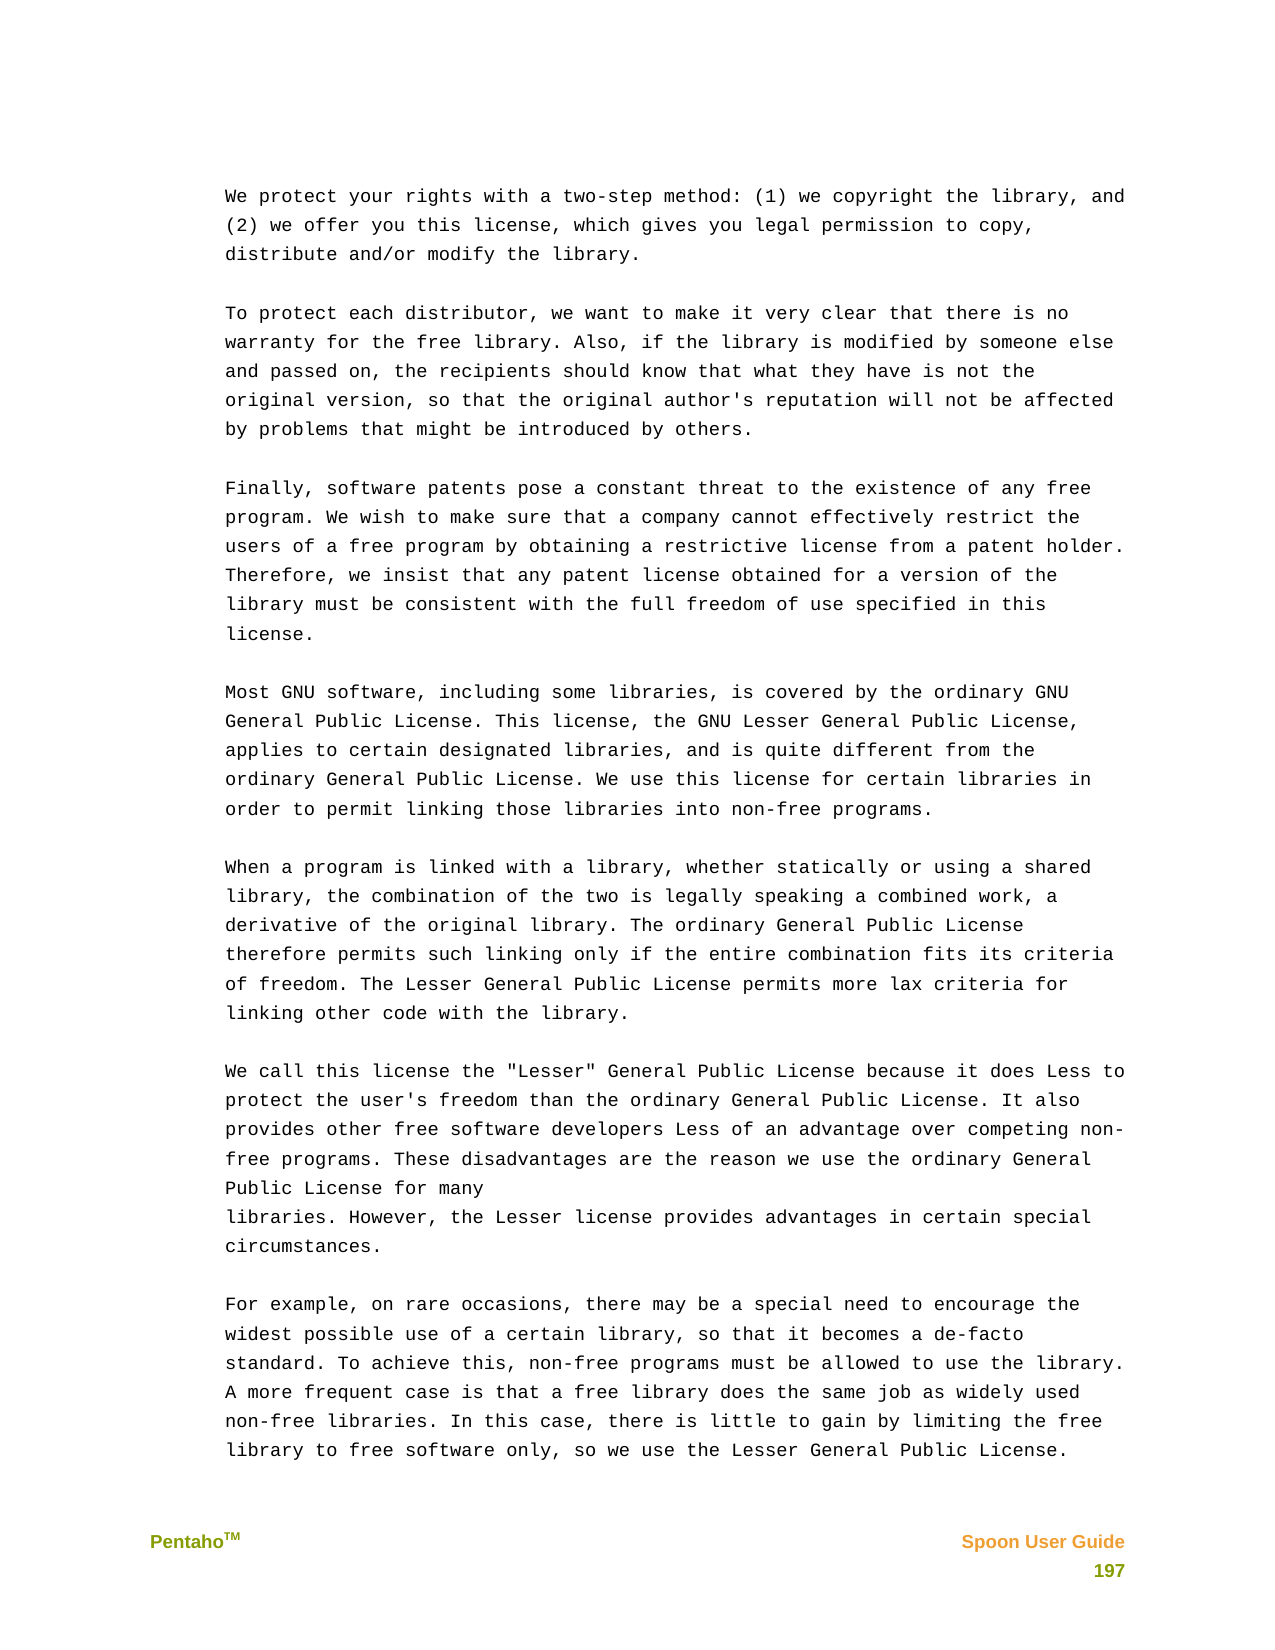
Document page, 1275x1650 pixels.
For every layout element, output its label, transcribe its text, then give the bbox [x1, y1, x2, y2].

text When a program is linked with a library, whether statically or using a shared library, the combination of the two is legally speaking a combined work, a derivative of the original library. The ordinary General Public License therefore permits such linking only if the entire combination fits its criteria of freedom. The Lesser General Public License permits more lax criteria for linking other code with the library. [225, 850, 1125, 1025]
text Most GNU software, including some libraries, is covered by the ordinary GNU General Public License. This license, the GNU Lesser General Public License, applies to certain designated libraries, and is quite different from the ordinary General Public License. We use this license for certain libraries in order to permit linking those libraries into non-free programs. [225, 675, 1125, 821]
text We protect your rights with a two-step method: (1) we copyright the library, and (2) we offer you this license, which gives you legal permission to copy, distribute and/or modify the library. [225, 179, 1125, 267]
text Finally, software patents pose a constant threat to the existence of any free program. We wish to make sure that a company cannot effectively restrict the users of a free program by obtaining a restrictive license from a patent holder. Therefore, we insist that any patent license obtained for a version of the library must be consistent with the full freedom of use specified in this license. [225, 471, 1125, 646]
text For example, on rare occasions, there may be a special need to encourage the widest possible use of a certain library, so that it becomes a de-facto standard. To achieve this, non-free programs must be allowed to use the library. A more frequent case is that a free library does the same job as widely used non-free libraries. In this case, there is little to gain by limiting the free library to free software only, so we use the Lesser General Public License. [225, 1287, 1125, 1462]
text We call this license the "Lesser" General Public License because it does Less to protect the user's freedom than the ordinary General Public License. It also provides other free software developers Less of an advantage over competing non-free programs. These disadvantages are the reason we use the ordinary General Public License for many [225, 1054, 1125, 1200]
text libraries. However, the Lesser license provides advantages in certain special circumstances. [225, 1200, 1125, 1258]
text To protect each distributor, we want to make it very clear that there is no warranty for the free library. Also, if the library is modified by someone else and passed on, the recipients should know that what they have is not the original version, so that the original author's reputation will not be affected by problems that might be introduced by others. [225, 296, 1125, 442]
